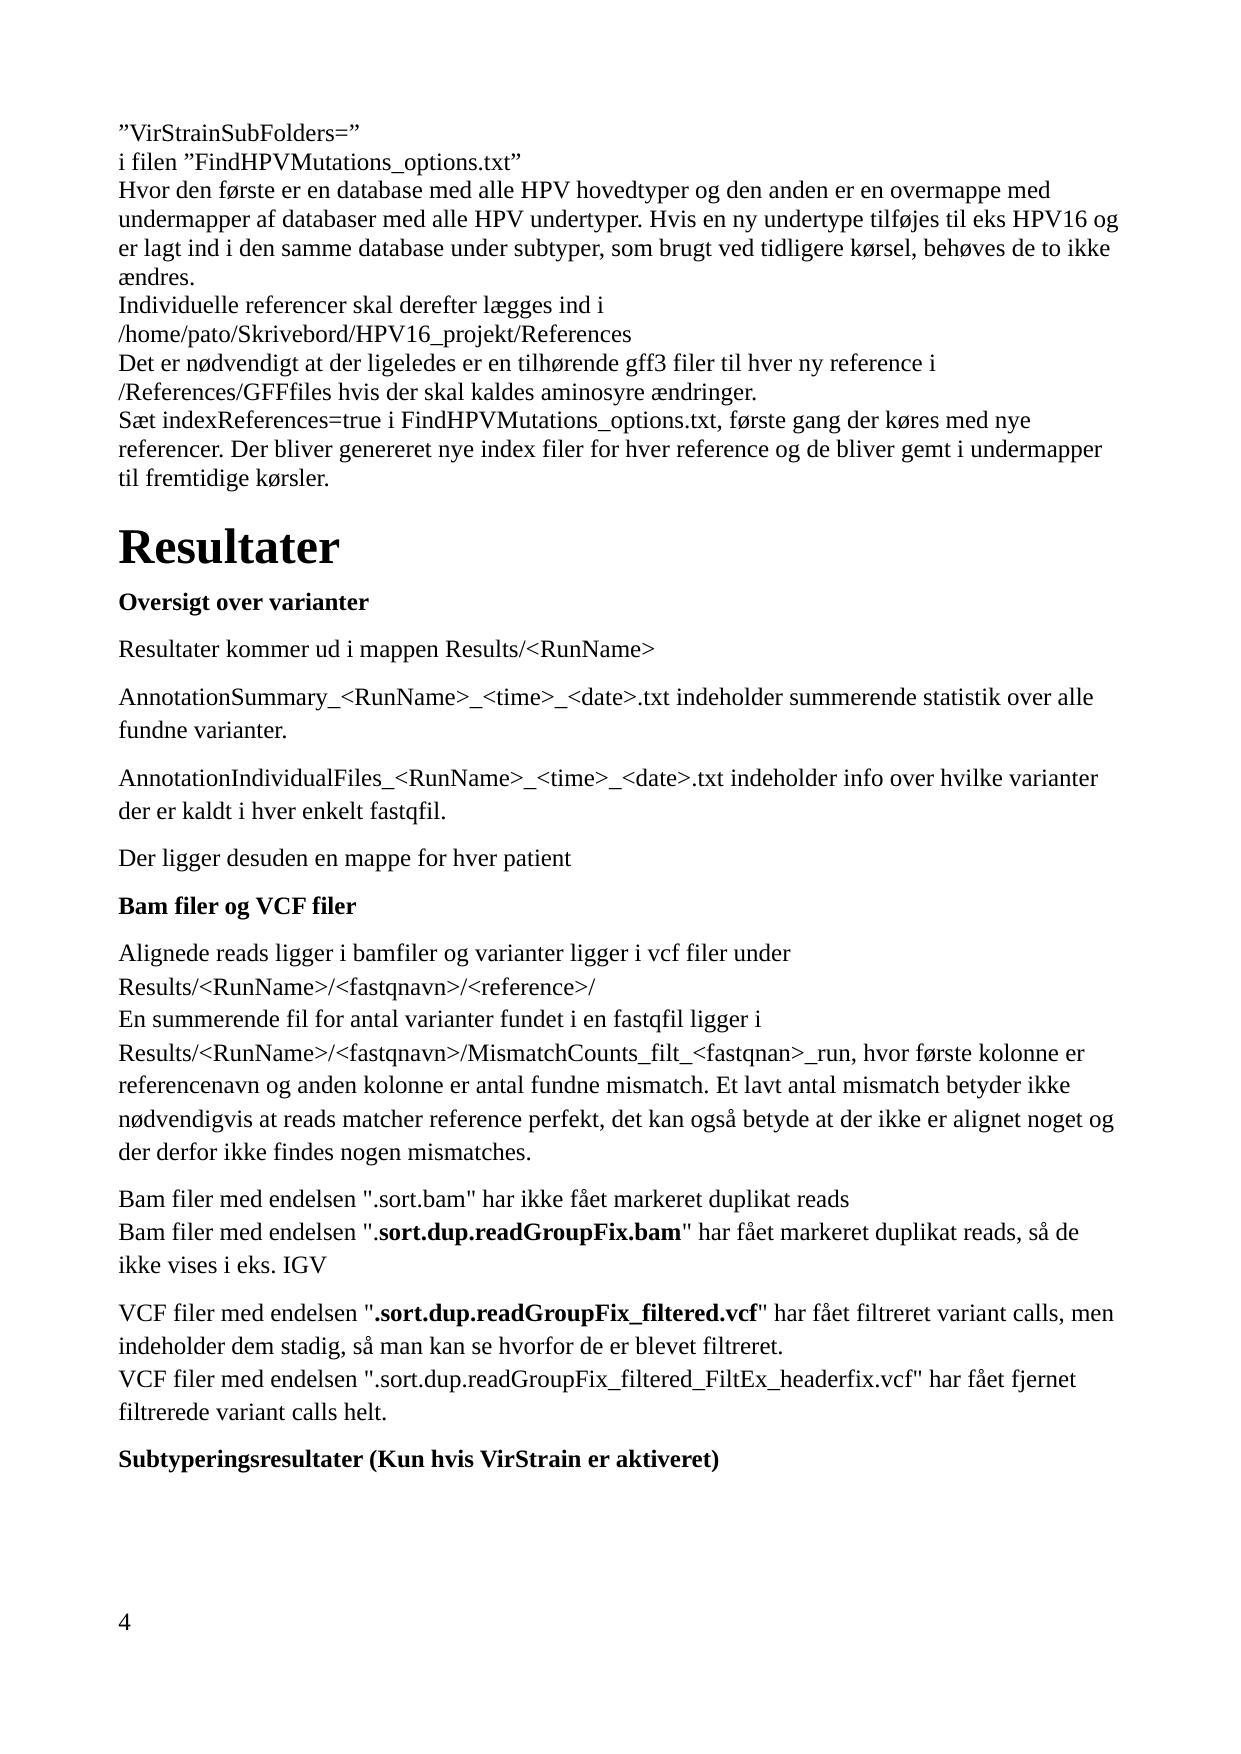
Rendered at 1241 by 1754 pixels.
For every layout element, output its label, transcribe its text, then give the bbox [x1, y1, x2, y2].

text Alignede reads ligger i bamfiler og varianter ligger i vcf filer under Results/<RunName>/<fastqnavn>/<reference>/ En summerende fil for antal varianter fundet i en fastqfil ligger i Results/<RunName>/<fastqnavn>/MismatchCounts_filt_<fastqnan>_run, hvor første kolonne er referencenavn og anden kolonne er antal fundne mismatch. Et lavt antal mismatch betyder ikke nødvendigvis at reads matcher reference perfekt, det kan også betyde at der ikke er alignet noget og der derfor ikke findes nogen mismatches. [118, 938, 1122, 1165]
text Individuelle referencer skal derefter lægges ind i /home/pato/Skrivebord/HPV16_projekt/References [118, 291, 1122, 348]
text Bam filer med endelsen ".sort.bam" har ikke fået markeret duplikat reads Bam filer med endelsen ".sort.dup.readGroupFix.bam" har fået markeret duplikat reads, så de ikke vises i eks. IGV [118, 1184, 1122, 1279]
text Det er nødvendigt at der ligeledes er en tilhørende gff3 filer til hver ny reference i /References/GFFfiles hvis der skal kaldes aminosyre ændringer. [118, 348, 1122, 406]
text VCF filer med endelsen ".sort.dup.readGroupFix_filtered.vcf" har fået filtreret variant calls, men indeholder dem stadig, så man kan se hvorfor de er blevet filtreret. VCF filer med endelsen ".sort.dup.readGroupFix_filtered_FiltEx_headerfix.vcf" har fået fjernet filtrerede variant calls helt. [118, 1298, 1122, 1426]
text AnnotationSummary_<RunName>_<time>_<date>.txt indeholder summerende statistik over alle fundne varianter. [118, 682, 1122, 744]
subtitle Resultater [118, 517, 1122, 574]
text AnnotationIndividualFiles_<RunName>_<time>_<date>.txt indeholder info over hvilke varianter der er kaldt i hver enkelt fastqfil. [118, 763, 1122, 824]
text Sæt indexReferences=true i FindHPVMutations_options.txt, første gang der køres med nye referencer. Der bliver genereret nye index filer for hver reference og de bliver gemt i undermapper til fremtidige kørsler. [118, 406, 1122, 492]
text Subtyperingsresultater (Kun hvis VirStrain er aktiveret) [118, 1444, 1122, 1473]
text Resultater kommer ud i mappen Results/<RunName> [118, 634, 1122, 663]
text Bam filer og VCF filer [118, 891, 1122, 920]
text Oversigt over varianter [118, 587, 1122, 616]
text Der ligger desuden en mappe for hver patient [118, 843, 1122, 872]
text ”VirStrainSubFolders=” i filen ”FindHPVMutations_options.txt” Hvor den første er en database med alle HPV hovedtyper og den anden er en overmappe med undermapper af databaser med alle HPV undertyper. Hvis en ny undertype tilføjes til eks HPV16 og er lagt ind i den samme database under subtyper, som brugt ved tidligere kørsel, behøves de to ikke ændres. [118, 118, 1122, 291]
